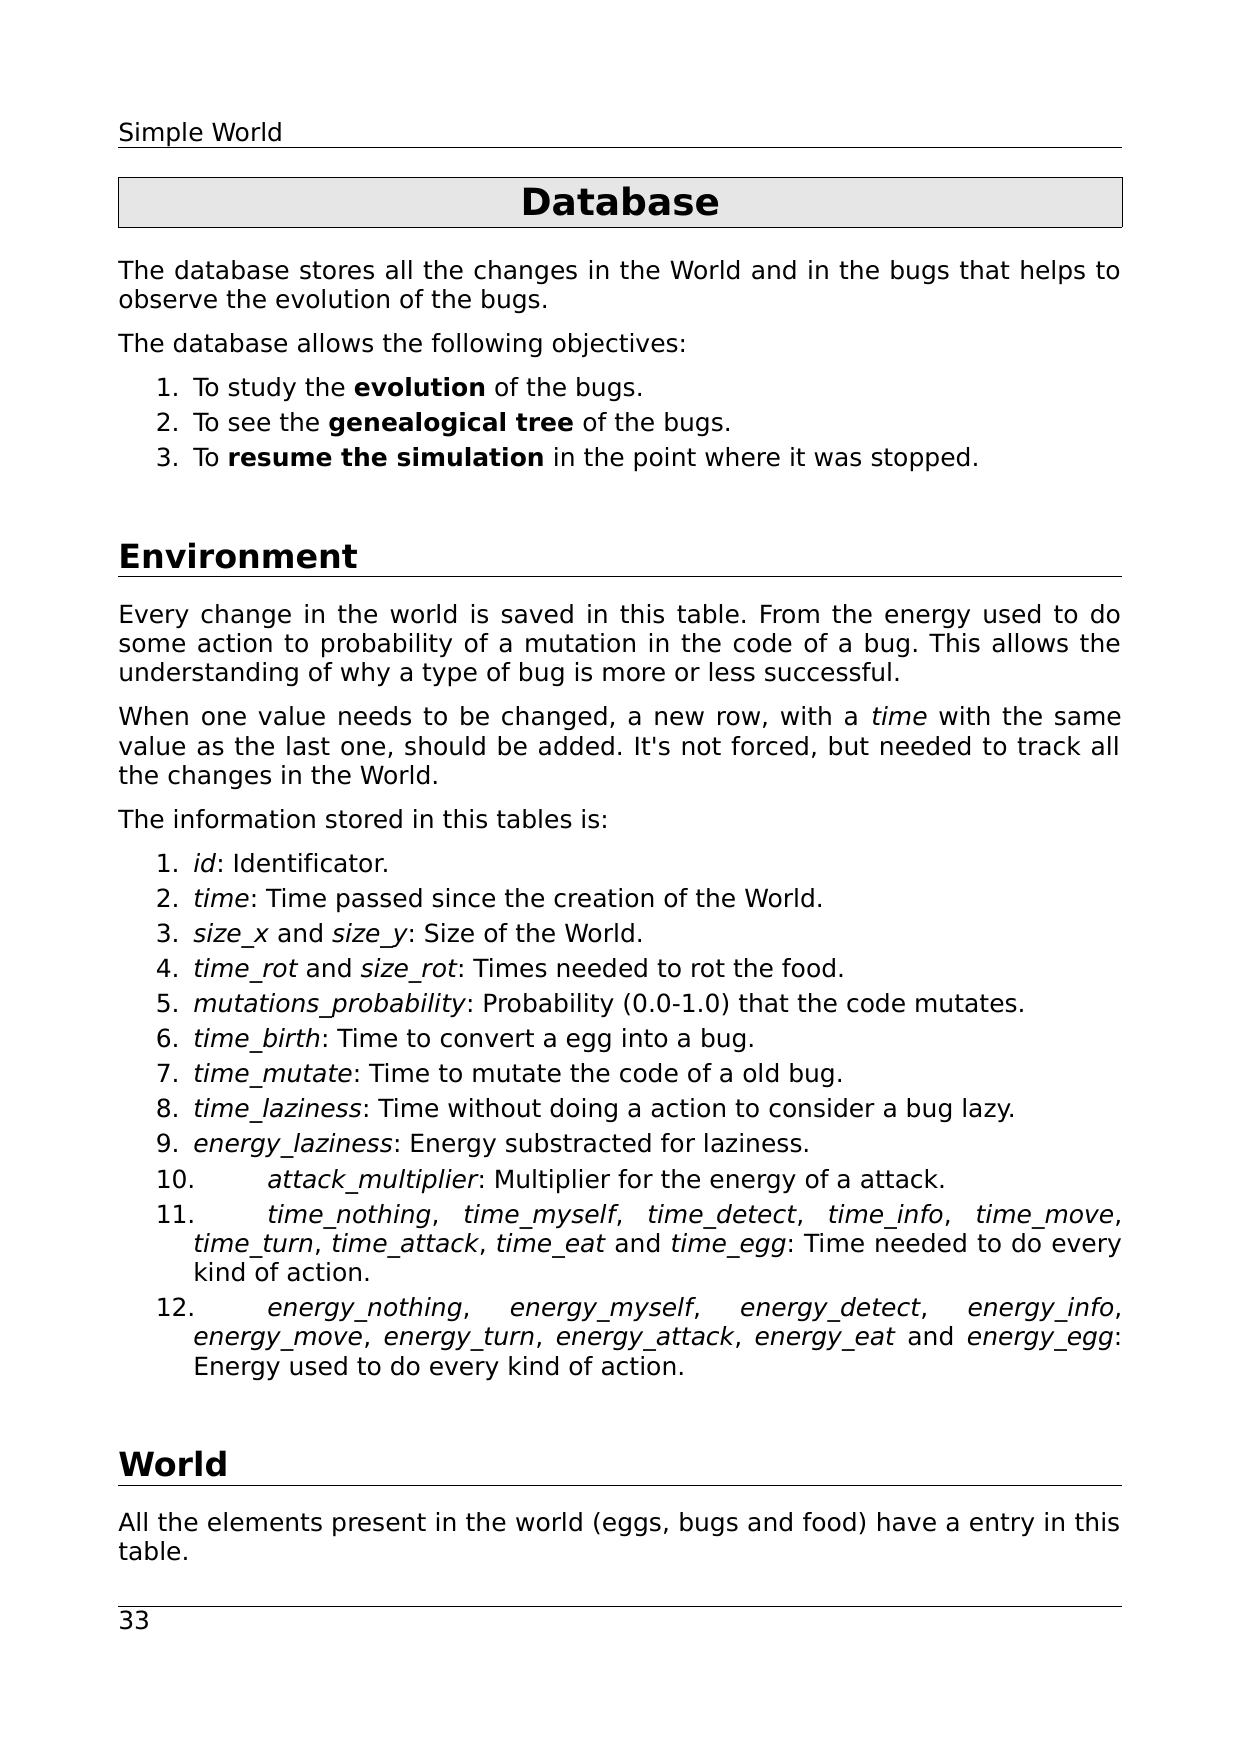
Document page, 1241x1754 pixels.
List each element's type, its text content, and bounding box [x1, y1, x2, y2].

list energy_laziness: Energy substracted for laziness. [156, 1130, 1122, 1159]
list time_nothing, time_myself, time_detect, time_info, time_move, time_turn, time_attack, time_eat and time_egg: Time needed to do every kind of action. [156, 1200, 1122, 1287]
title Environment [118, 538, 1122, 576]
list energy_nothing, energy_myself, energy_detect, energy_info, energy_move, energy_turn, energy_attack, energy_eat and energy_egg: Energy used to do every kind of action. [156, 1293, 1122, 1381]
text The information stored in this tables is: [118, 805, 1122, 834]
list time_mutate: Time to mutate the code of a old bug. [156, 1059, 1122, 1089]
list time_rot and size_rot: Times needed to rot the food. [156, 954, 1122, 983]
list time: Time passed since the creation of the World. [156, 884, 1122, 913]
text Every change in the world is saved in this table. From the energy used to do some action to probability of a mutation in the code of a bug. This allows the understanding of why a type of bug is more or less successful. [118, 600, 1122, 688]
list mutations_probability: Probability (0.0-1.0) that the code mutates. [156, 989, 1122, 1018]
list id: Identificator. [156, 849, 1122, 878]
list time_birth: Time to convert a egg into a bug. [156, 1024, 1122, 1053]
list To resume the simulation in the point where it was stopped. [156, 443, 1122, 473]
title Database [119, 178, 1122, 227]
text The database allows the following objectives: [118, 329, 1122, 358]
text When one value needs to be changed, a new row, with a time with the same value as the last one, should be added. It's not forced, but needed to track all the changes in the World. [118, 703, 1122, 790]
list size_x and size_y: Size of the World. [156, 919, 1122, 948]
list To see the genealogical tree of the bugs. [156, 408, 1122, 438]
text The database stores all the changes in the World and in the bugs that helps to observe the evolution of the bugs. [118, 256, 1122, 314]
list attack_multiplier: Multiplier for the energy of a attack. [156, 1165, 1122, 1194]
list To study the evolution of the bugs. [156, 373, 1122, 402]
list time_laziness: Time without doing a action to consider a bug lazy. [156, 1094, 1122, 1124]
title World [118, 1446, 1122, 1485]
text All the elements present in the world (eggs, bugs and food) have a entry in this table. [118, 1508, 1122, 1567]
